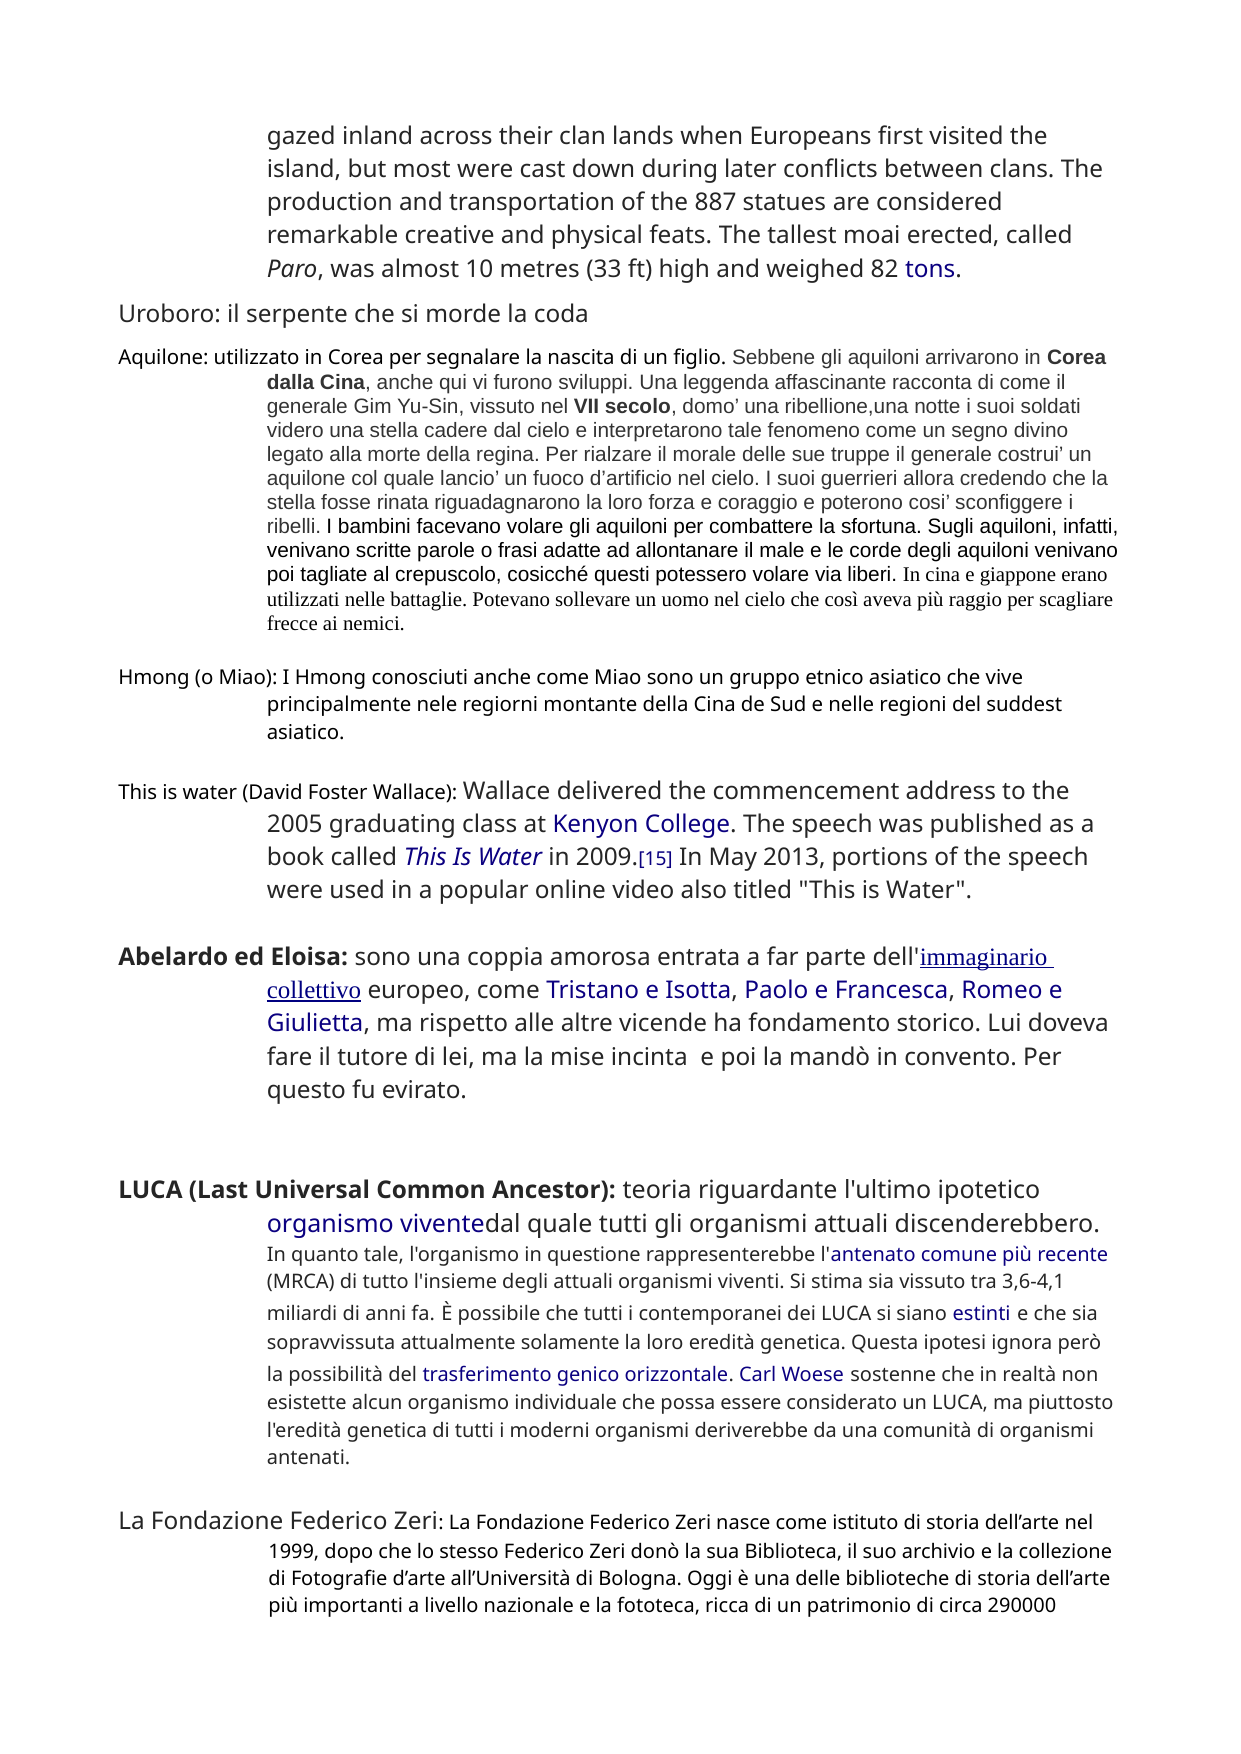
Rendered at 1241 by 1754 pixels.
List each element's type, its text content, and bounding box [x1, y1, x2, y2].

text Uroboro: il serpente che si morde la coda [118, 297, 1122, 330]
text This is water (David Foster Wallace): Wallace delivered the commencement address to the 2005 graduating class at Kenyon College. The speech was published as a book called This Is Water in 2009.[15] In May 2013, portions of the speech were used in a popular online video also titled "This is Water". [118, 773, 1122, 906]
text LUCA (Last Universal Common Ancestor): teoria riguardante l'ultimo ipotetico organismo viventedal quale tutti gli organismi attuali discenderebbero. In quanto tale, l'organismo in questione rappresenterebbe l'antenato comune più recente (MRCA) di tutto l'insieme degli attuali organismi viventi. Si stima sia vissuto tra 3,6-4,1 miliardi di anni fa. È possibile che tutti i contemporanei dei LUCA si siano estinti e che sia sopravvissuta attualmente solamente la loro eredità genetica. Questa ipotesi ignora però la possibilità del trasferimento genico orizzontale. Carl Woese sostenne che in realtà non esistette alcun organismo individuale che possa essere considerato un LUCA, ma piuttosto l'eredità genetica di tutti i moderni organismi deriverebbe da una comunità di organismi antenati. [118, 1172, 1122, 1470]
text Abelardo ed Eloisa: sono una coppia amorosa entrata a far parte dell'immaginario collettivo europeo, come Tristano e Isotta, Paolo e Francesca, Romeo e Giulietta, ma rispetto alle altre vicende ha fondamento storico. Lui doveva fare il tutore di lei, ma la mise incinta e poi la mandò in convento. Per questo fu evirato. [118, 939, 1122, 1105]
text Aquilone: utilizzato in Corea per segnalare la nascita di un figlio. Sebbene gli aquiloni arrivarono in Corea dalla Cina, anche qui vi furono sviluppi. Una leggenda affascinante racconta di come il generale Gim Yu-Sin, vissuto nel VII secolo, domo’ una ribellione,una notte i suoi soldati videro una stella cadere dal cielo e interpretarono tale fenomeno come un segno divino legato alla morte della regina. Per rialzare il morale delle sue truppe il generale costrui’ un aquilone col quale lancio’ un fuoco d’artificio nel cielo. I suoi guerrieri allora credendo che la stella fosse rinata riguadagnarono la loro forza e coraggio e poterono cosi’ sconfiggere i ribelli. I bambini facevano volare gli aquiloni per combattere la sfortuna. Sugli aquiloni, infatti, venivano scritte parole o frasi adatte ad allontanare il male e le corde degli aquiloni venivano poi tagliate al crepuscolo, cosicché questi potessero volare via liberi. In cina e giappone erano utilizzati nelle battaglie. Potevano sollevare un uomo nel cielo che così aveva più raggio per scagliare frecce ai nemici. [118, 342, 1122, 634]
text Hmong (o Miao): I Hmong conosciuti anche come Miao sono un gruppo etnico asiatico che vive principalmente nele regiorni montante della Cina de Sud e nelle regioni del suddest asiatico. [118, 662, 1122, 745]
text gazed inland across their clan lands when Europeans first visited the island, but most were cast down during later conflicts between clans. The production and transportation of the 887 statues are considered remarkable creative and physical feats. The tallest moai erected, called Paro, was almost 10 metres (33 ft) high and weighed 82 tons. [118, 118, 1122, 284]
text La Fondazione Federico Zeri: La Fondazione Federico Zeri nasce come istituto di storia dell’arte nel 1999, dopo che lo stesso Federico Zeri donò la sua Biblioteca, il suo archivio e la collezione di Fotografie d’arte all’Università di Bologna. Oggi è una delle biblioteche di storia dell’arte più importanti a livello nazionale e la fototeca, ricca di un patrimonio di circa 290000 [118, 1503, 1122, 1618]
